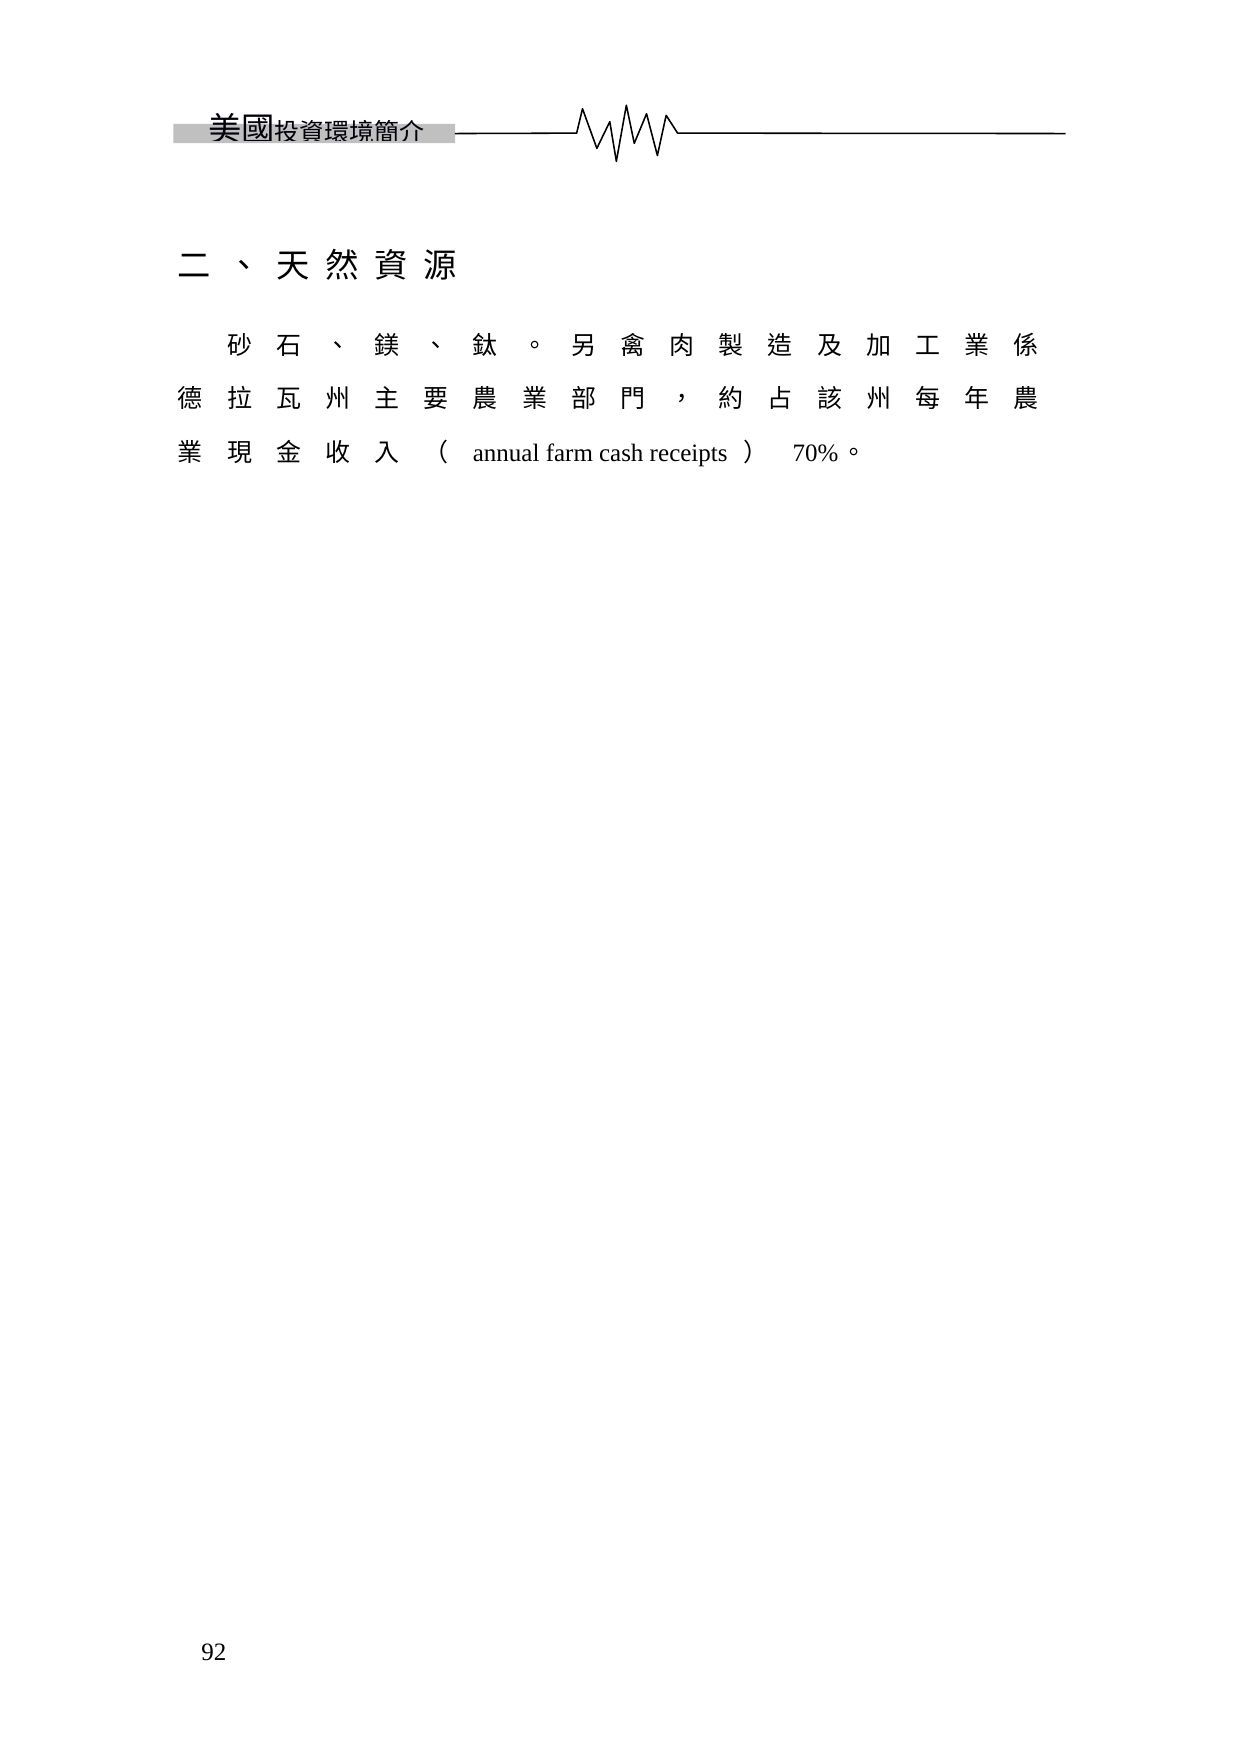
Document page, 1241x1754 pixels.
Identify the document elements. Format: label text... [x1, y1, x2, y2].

text 二、天然資源 [178, 236, 1063, 290]
text 砂石、鎂、鈦。另禽肉製造及加工業係德拉瓦州主要農業部門，約占該州每年農業現金收入（annual farm cash receipts）70%。 [178, 317, 1063, 477]
